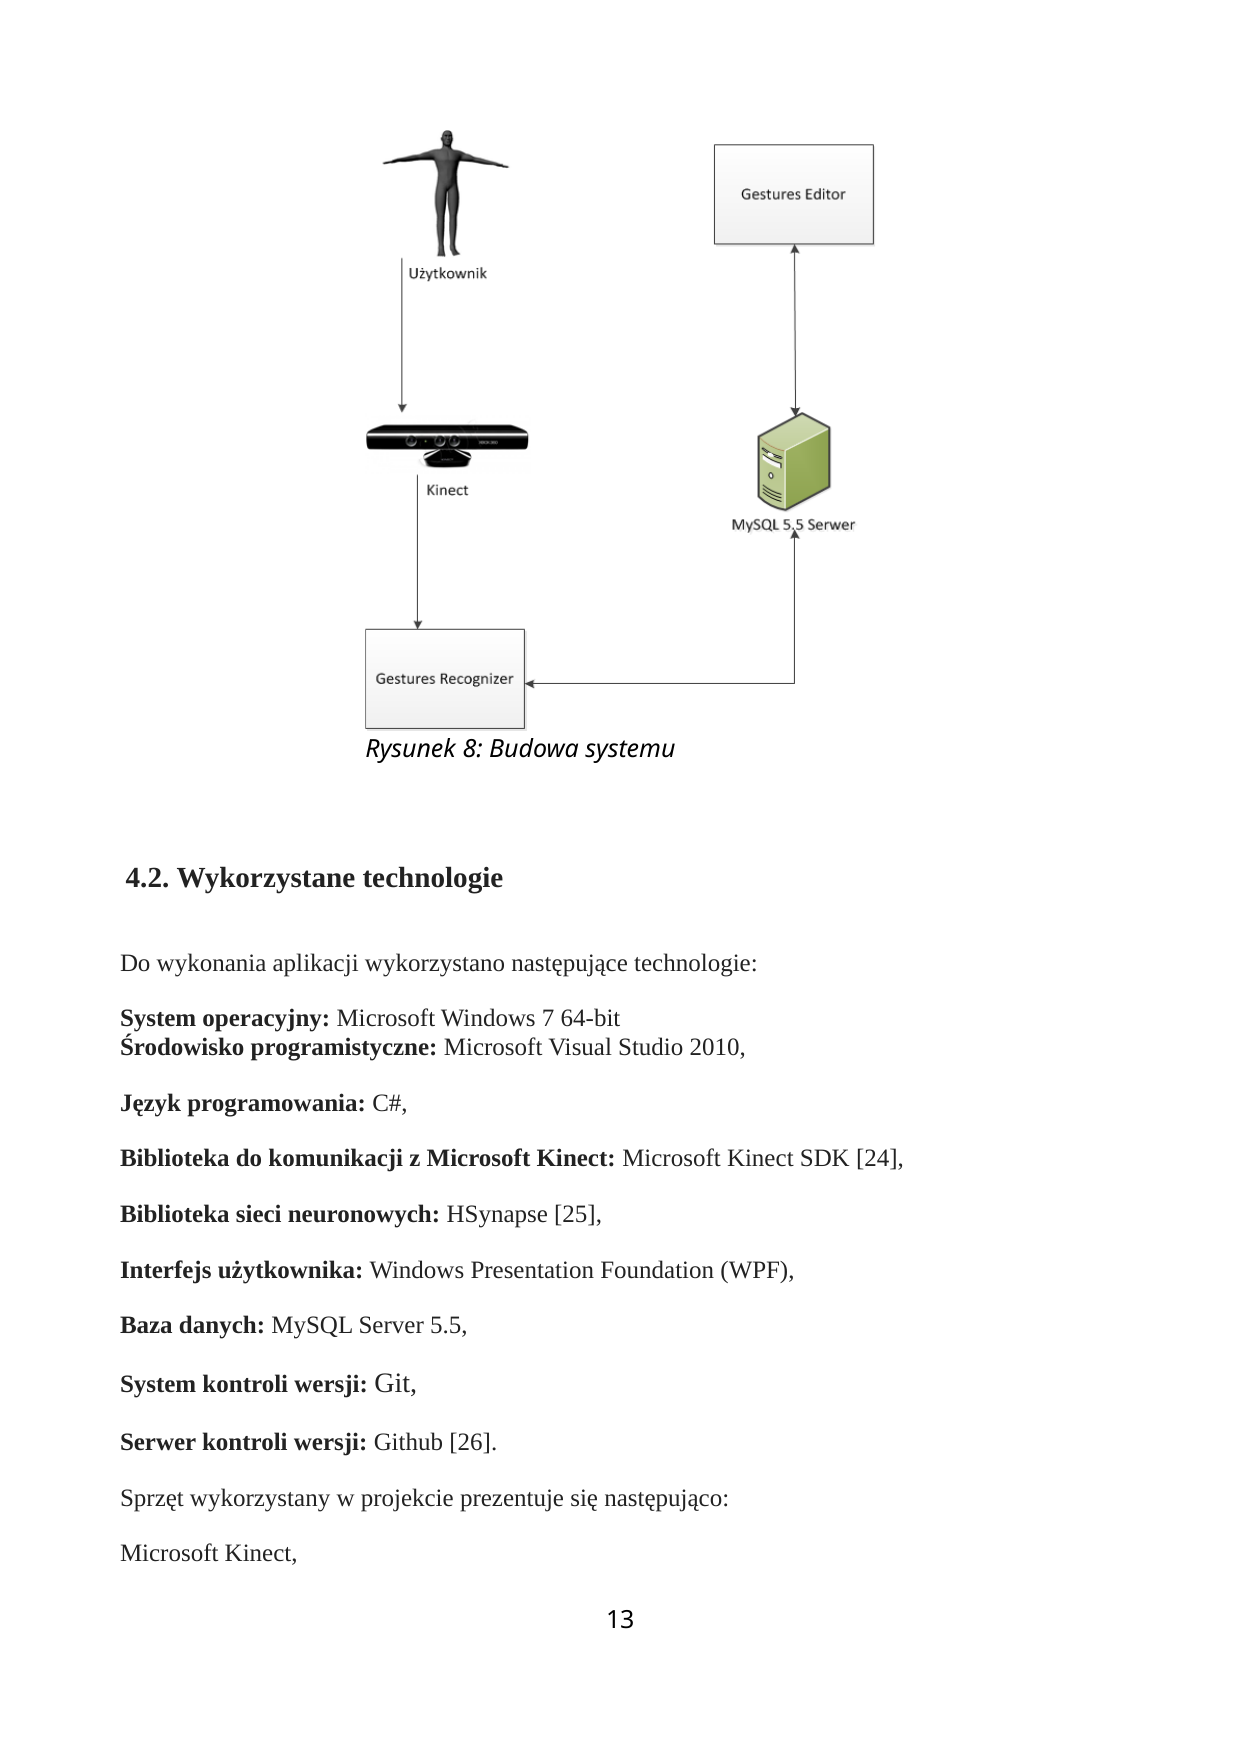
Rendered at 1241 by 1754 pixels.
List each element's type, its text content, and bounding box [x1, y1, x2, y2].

text Środowisko programistyczne: Microsoft Visual Studio 2010, [120, 1032, 1122, 1061]
text Interfejs użytkownika: Windows Presentation Foundation (WPF), [120, 1255, 1122, 1283]
text Microsoft Kinect, [120, 1538, 1122, 1567]
subtitle Do wykonania aplikacji wykorzystano następujące technologie: [120, 948, 1122, 977]
picture [365, 130, 876, 731]
text Rysunek 8: Budowa systemu [365, 731, 875, 765]
text Sprzęt wykorzystany w projekcie prezentuje się następująco: [120, 1483, 1122, 1511]
text Serwer kontroli wersji: Github [26]. [120, 1427, 1122, 1456]
text Baza danych: MySQL Server 5.5, [120, 1310, 1122, 1339]
text Biblioteka do komunikacji z Microsoft Kinect: Microsoft Kinect SDK [24], [120, 1143, 1122, 1172]
text System operacyjny: Microsoft Windows 7 64-bit [120, 1003, 1122, 1032]
text Biblioteka sieci neuronowych: HSynapse [25], [120, 1199, 1122, 1228]
text Język programowania: C#, [120, 1088, 1122, 1117]
text System kontroli wersji: Git, [120, 1366, 1122, 1398]
subtitle Wykorzystane technologie [118, 860, 1122, 894]
